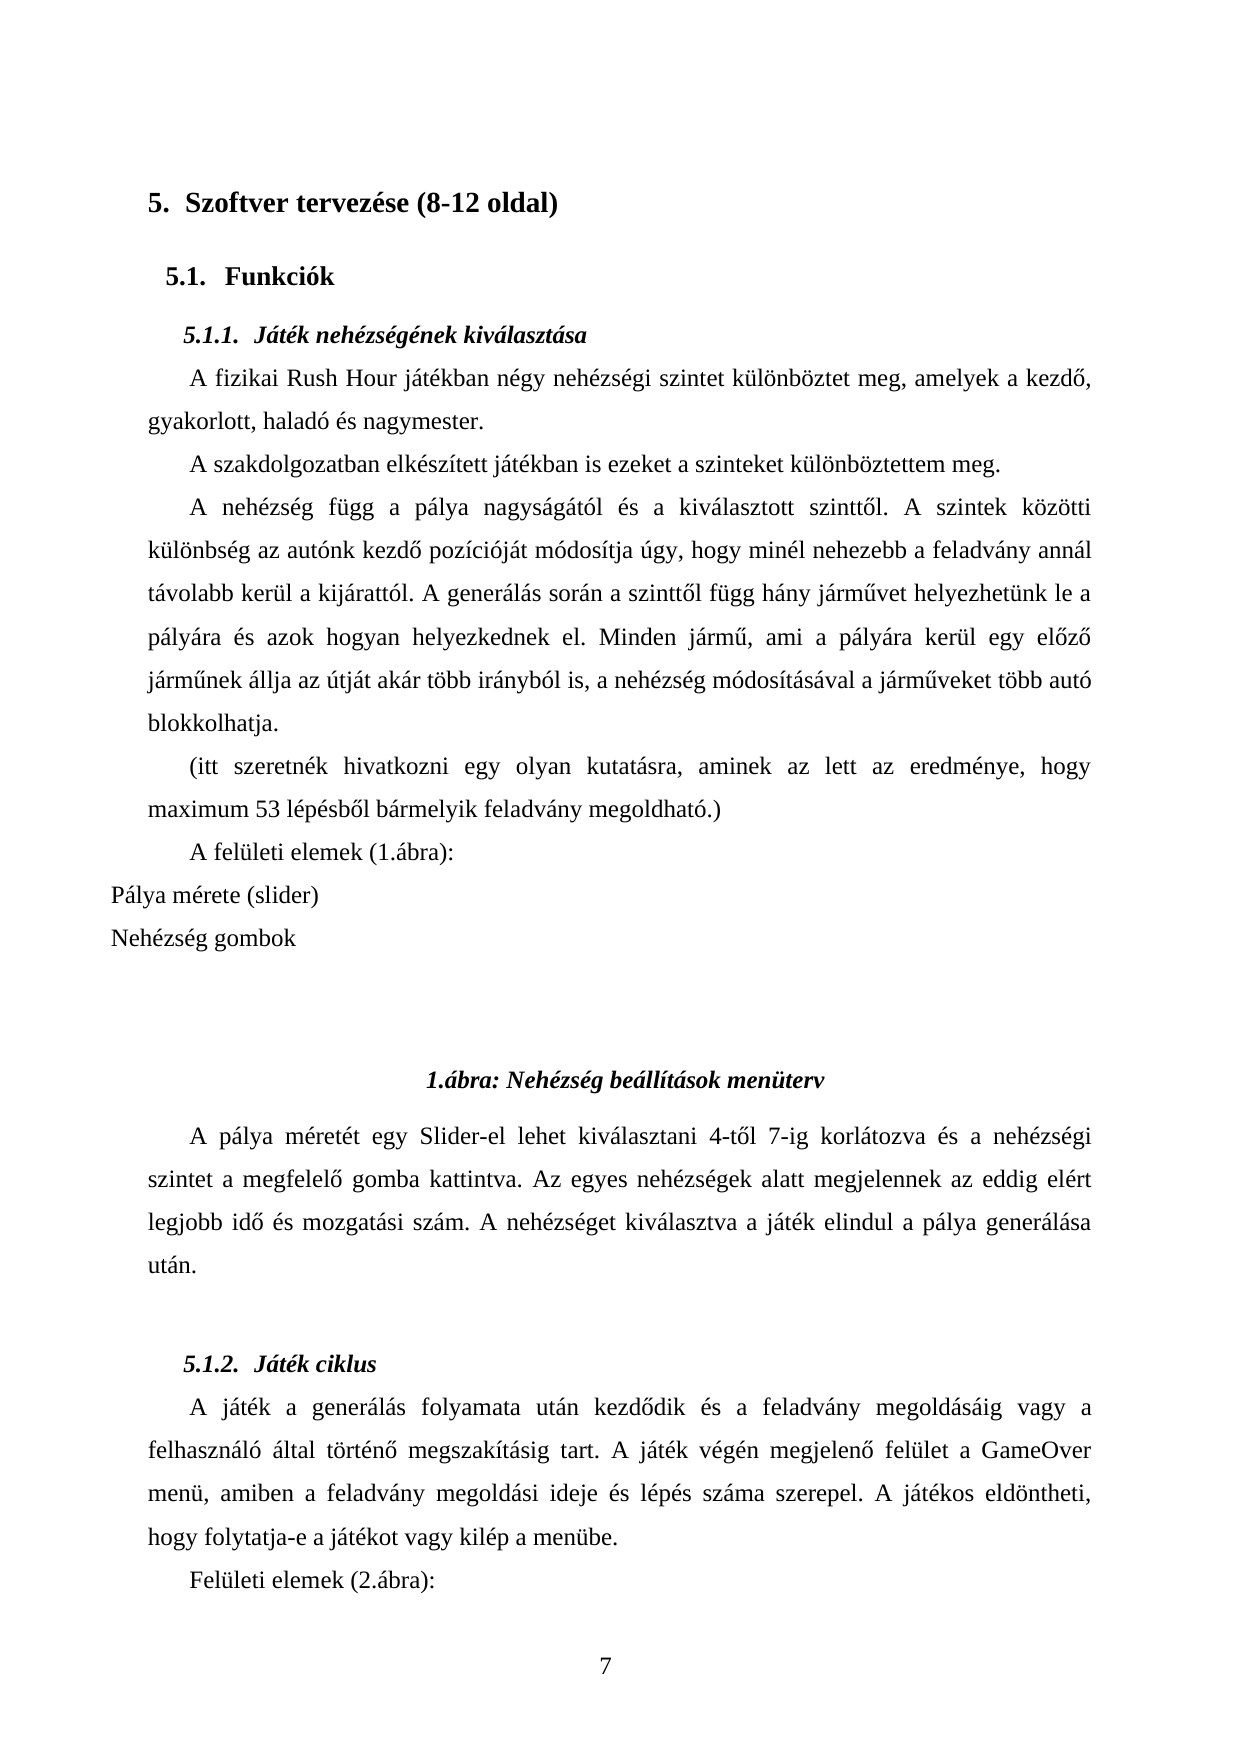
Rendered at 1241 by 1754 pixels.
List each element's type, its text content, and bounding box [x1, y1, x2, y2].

subtitle Játék ciklus [183, 1349, 1092, 1378]
text A szakdolgozatban elkészített játékban is ezeket a szinteket különböztettem meg. [148, 449, 1092, 478]
text A fizikai Rush Hour játékban négy nehézségi szintet különböztet meg, amelyek a kezdő, gyakorlott, haladó és nagymester. [148, 363, 1092, 435]
text 1.ábra: Nehézség beállítások menüterv [148, 1065, 1092, 1094]
text (itt szeretnék hivatkozni egy olyan kutatásra, aminek az lett az eredménye, hogy maximum 53 lépésből bármelyik feladvány megoldható.) [148, 751, 1092, 823]
text Nehézség gombok [111, 923, 1092, 952]
text A játék a generálás folyamata után kezdődik és a feladvány megoldásáig vagy a felhasználó által történő megszakításig tart. A játék végén megjelenő felület a GameOver menü, amiben a feladvány megoldási ideje és lépés száma szerepel. A játékos eldöntheti, hogy folytatja-e a játékot vagy kilép a menübe. [148, 1392, 1092, 1550]
subtitle Szoftver tervezése (8-12 oldal) [148, 185, 1092, 219]
subtitle Játék nehézségének kiválasztása [183, 320, 1092, 348]
text A nehézség függ a pálya nagyságától és a kiválasztott szinttől. A szintek közötti különbség az autónk kezdő pozícióját módosítja úgy, hogy minél nehezebb a feladvány annál távolabb kerül a kijárattól. A generálás során a szinttől függ hány járművet helyezhetünk le a pályára és azok hogyan helyezkednek el. Minden jármű, ami a pályára kerül egy előző járműnek állja az útját akár több irányból is, a nehézség módosításával a járműveket több autó blokkolhatja. [148, 492, 1092, 737]
text Pálya mérete (slider) [111, 880, 1092, 909]
text Felületi elemek (2.ábra): [148, 1565, 1092, 1593]
subtitle Funkciók [165, 261, 1092, 292]
text A pálya méretét egy Slider-el lehet kiválasztani 4-től 7-ig korlátozva és a nehézségi szintet a megfelelő gomba kattintva. Az egyes nehézségek alatt megjelennek az eddig elért legjobb idő és mozgatási szám. A nehézséget kiválasztva a játék elindul a pálya generálása után. [148, 1121, 1092, 1279]
text A felületi elemek (1.ábra): [148, 837, 1092, 866]
